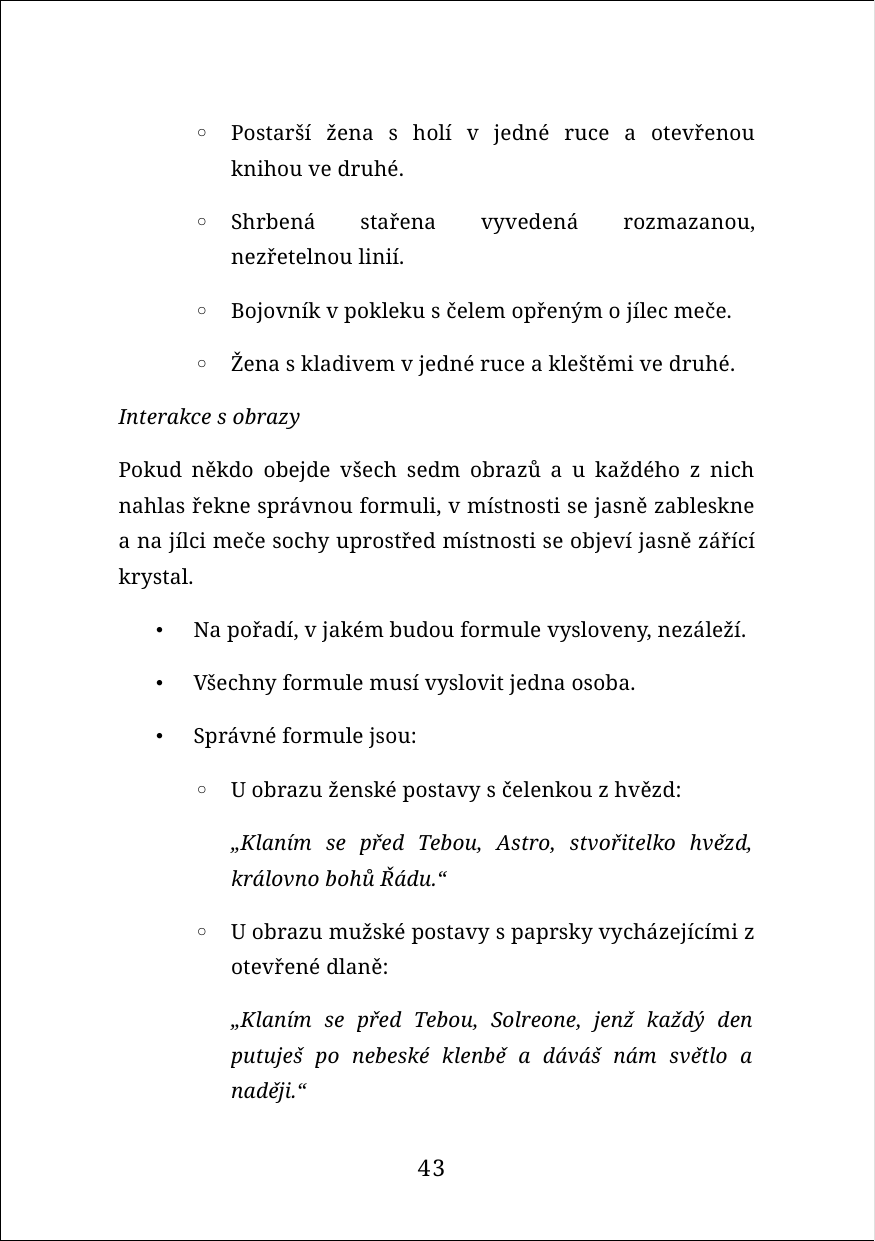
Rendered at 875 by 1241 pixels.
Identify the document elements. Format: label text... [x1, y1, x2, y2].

list Na pořadí, v jakém budou formule vysloveny, nezáleží. [156, 615, 756, 644]
text Interakce s obrazy [118, 402, 756, 431]
list „Klaním se před Tebou, Astro, stvořitelko hvězd, královno bohů Řádu.“ [193, 828, 756, 892]
list U obrazu mužské postavy s paprsky vycházejícími z otevřené dlaně: [193, 917, 756, 981]
list „Klaním se před Tebou, Solreone, jenž každý den putuješ po nebeské klenbě a dáváš nám světlo a naději.“ [193, 1006, 756, 1105]
list Žena s kladivem v jedné ruce a kleštěmi ve druhé. [193, 349, 756, 377]
list Shrbená stařena vyvedená rozmazanou, nezřetelnou linií. [193, 207, 756, 271]
list Postarší žena s holí v jedné ruce a otevřenou knihou ve druhé. [193, 118, 756, 182]
list U obrazu ženské postavy s čelenkou z hvězd: [193, 775, 756, 803]
list Bojovník v pokleku s čelem opřeným o jílec meče. [193, 296, 756, 324]
text Pokud někdo obejde všech sedm obrazů a u každého z nich nahlas řekne správnou formuli, v místnosti se jasně zableskne a na jílci meče sochy uprostřed místnosti se objeví jasně zářící krystal. [118, 455, 756, 590]
list Všechny formule musí vyslovit jedna osoba. [156, 668, 756, 697]
list Správné formule jsou: [156, 722, 756, 750]
